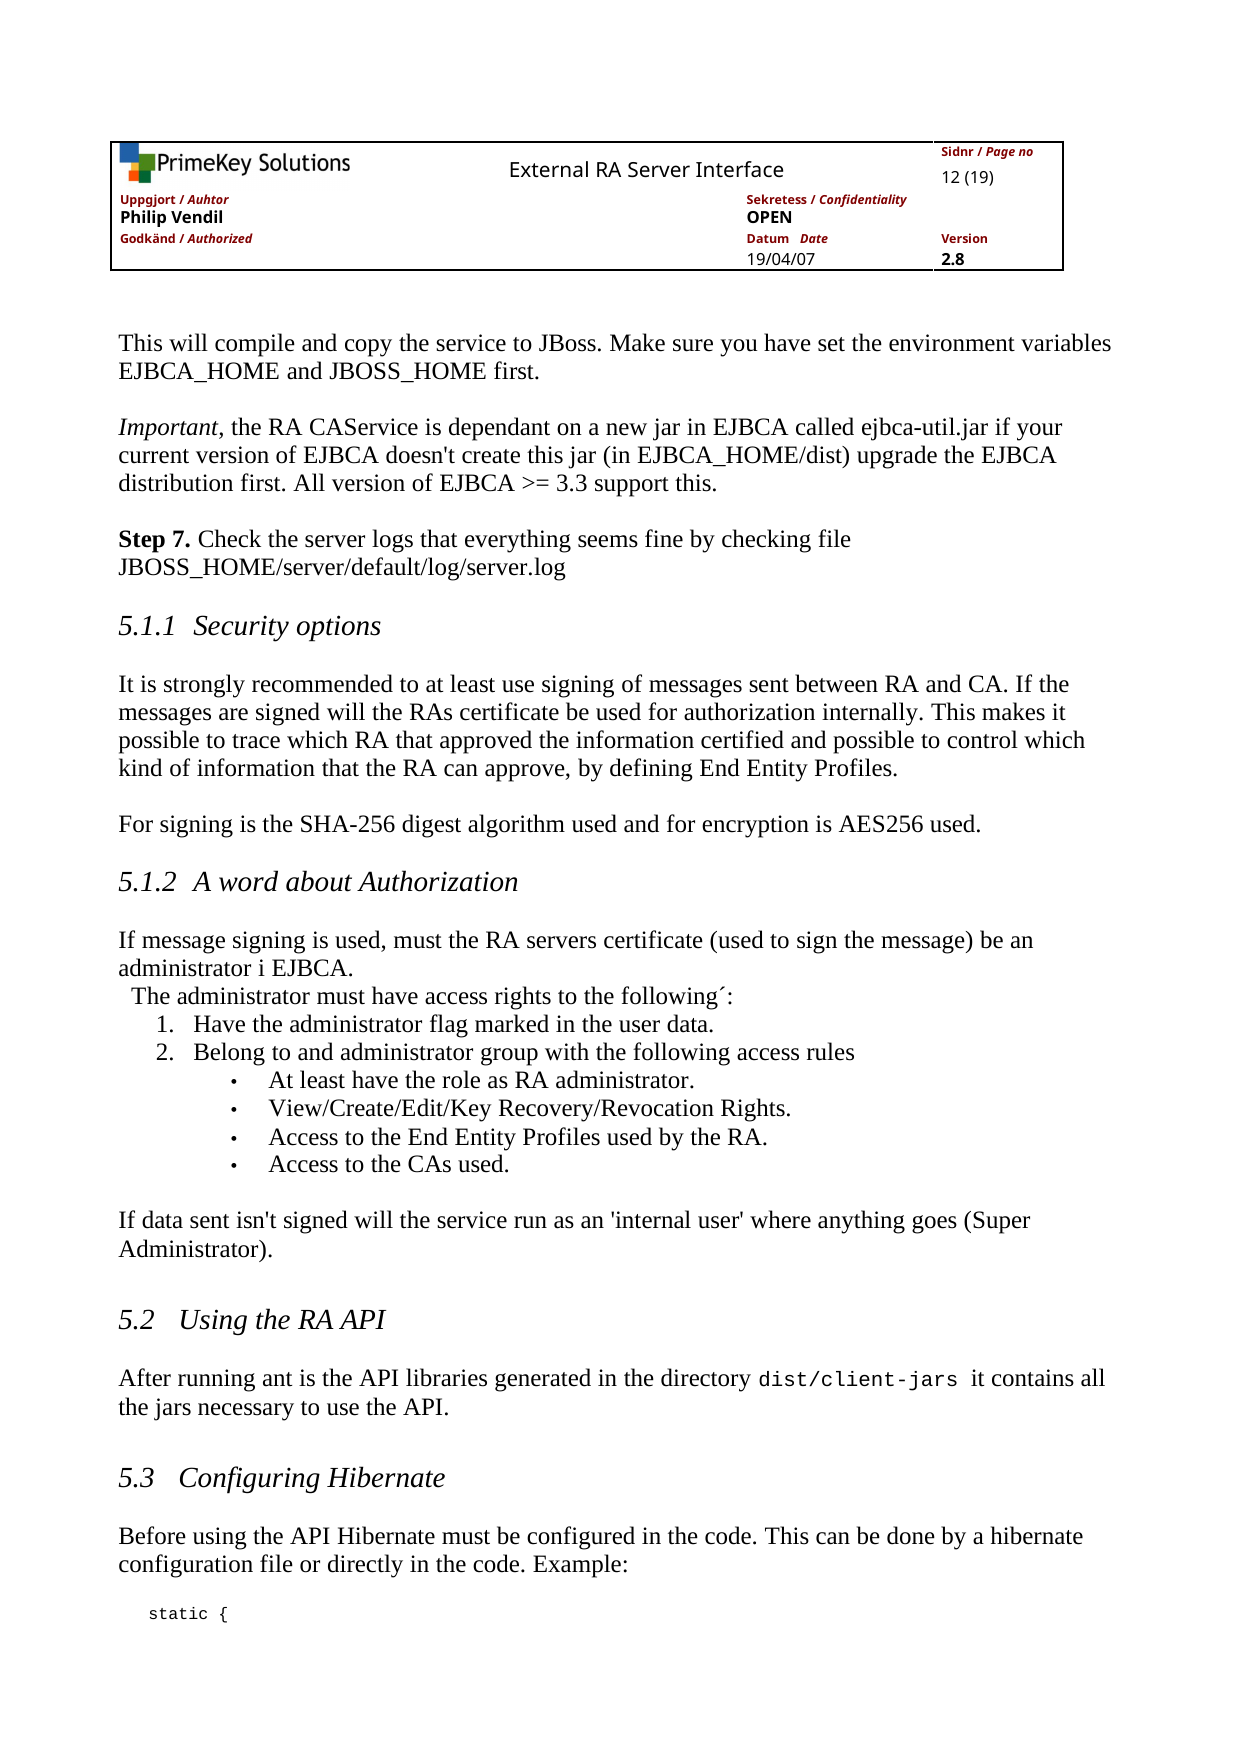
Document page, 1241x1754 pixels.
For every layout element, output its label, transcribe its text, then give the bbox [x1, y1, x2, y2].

subtitle Security options [118, 609, 1122, 642]
subtitle A word about Authorization [118, 866, 1122, 898]
text If message signing is used, must the RA servers certificate (used to sign the message) be an administrator i EJBCA. [118, 926, 1122, 982]
text For signing is the SHA-256 digest algorithm used and for encryption is AES256 used. [118, 810, 1122, 838]
text static { [118, 1606, 1122, 1624]
text After running ant is the API libraries generated in the directory dist/client-jars it contains all the jars necessary to use the API. [118, 1363, 1122, 1421]
text Step 7. Check the server logs that everything seems fine by checking file JBOSS_HOME/server/default/log/server.log [118, 525, 1122, 581]
text Before using the API Hibernate must be configured in the code. This can be done by a hibernate configuration file or directly in the code. Example: [118, 1522, 1122, 1578]
text It is strongly recommended to at least use signing of messages sent between RA and CA. If the messages are signed will the RAs certificate be used for authorization internally. This makes it possible to trace which RA that approved the information certified and possible to control which kind of information that the RA can approve, by defining End Entity Profiles. [118, 669, 1122, 782]
text This will compile and copy the service to JBoss. Make sure you have set the environment variables EJBCA_HOME and JBOSS_HOME first. [118, 329, 1122, 385]
list At least have the role as RA administrator. [231, 1066, 1122, 1094]
subtitle Configuring Hibernate [118, 1461, 1122, 1493]
subtitle Using the RA API [118, 1303, 1122, 1336]
list View/Create/Edit/Key Recovery/Revocation Rights. [231, 1094, 1122, 1122]
list Access to the End Entity Profiles used by the RA. [231, 1122, 1122, 1150]
list Access to the CAs used. [231, 1150, 1122, 1178]
list Belong to and administrator group with the following access rules [156, 1038, 1122, 1066]
text The administrator must have access rights to the following´: [118, 982, 1122, 1010]
text If data sent isn't signed will the service run as an 'internal user' where anything goes (Super Administrator). [118, 1206, 1122, 1262]
text Important, the RA CAService is dependant on a new jar in EJBCA called ejbca-util.jar if your current version of EJBCA doesn't create this jar (in EJBCA_HOME/dist) upgrade the EJBCA distribution first. All version of EJBCA >= 3.3 support this. [118, 413, 1122, 497]
list Have the administrator flag marked in the user data. [156, 1010, 1122, 1038]
